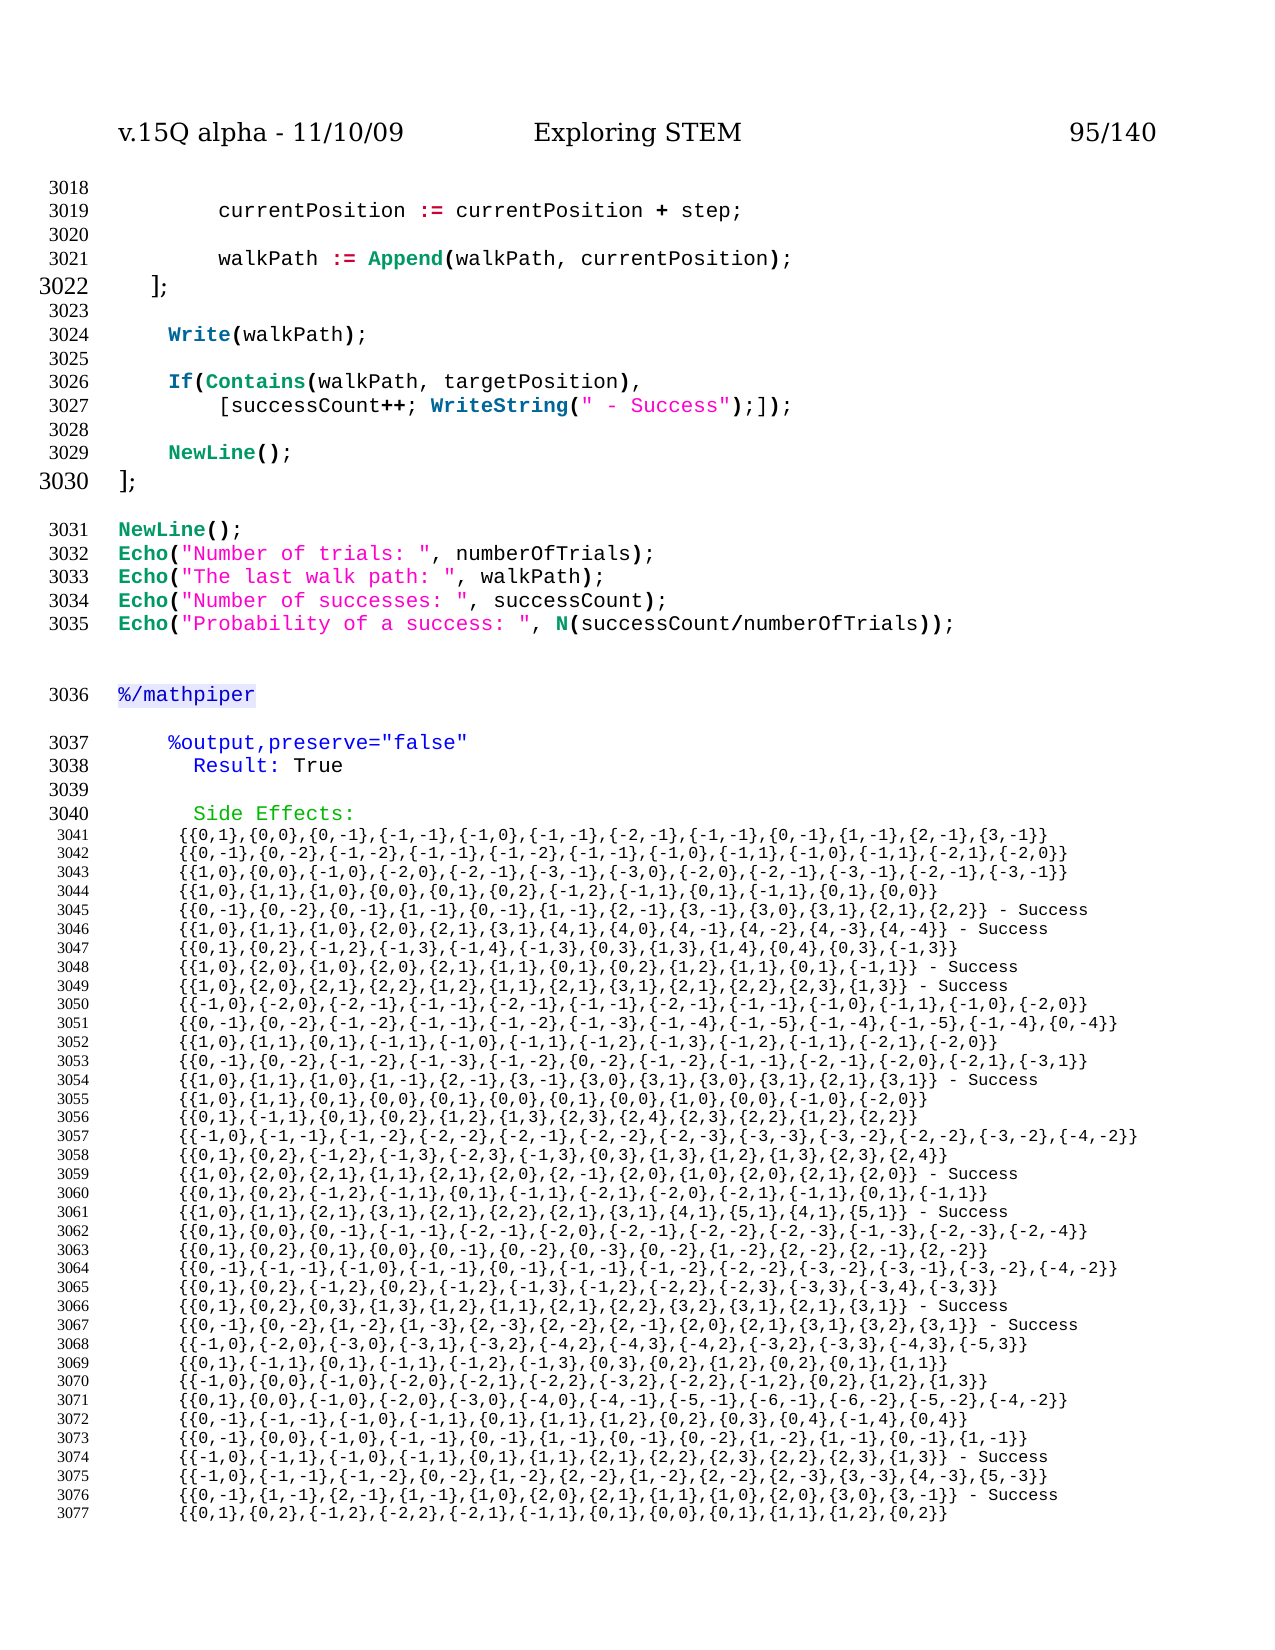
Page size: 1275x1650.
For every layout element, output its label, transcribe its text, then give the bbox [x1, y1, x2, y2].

text {{0,1},{-1,1},{0,1},{-1,1},{-1,2},{-1,3},{0,3},{0,2},{1,2},{0,2},{0,1},{1,1}} [118, 1354, 1157, 1373]
text {{-1,0},{-1,1},{-1,0},{-1,1},{0,1},{1,1},{2,1},{2,2},{2,3},{2,2},{2,3},{1,3}} - Success [118, 1448, 1157, 1467]
text %output,preserve="false" [118, 732, 1157, 755]
text {{-1,0},{-1,-1},{-1,-2},{-2,-2},{-2,-1},{-2,-2},{-2,-3},{-3,-3},{-3,-2},{-2,-2},{-3,-2},{-4,-2}} [118, 1128, 1157, 1147]
text %/mathpiper [118, 684, 1157, 708]
text {{1,0},{1,1},{0,1},{0,0},{0,1},{0,0},{0,1},{0,0},{1,0},{0,0},{-1,0},{-2,0}} [118, 1090, 1157, 1109]
text walkPath := Append(walkPath, currentPosition); [118, 248, 1157, 271]
text {{0,-1},{-1,-1},{-1,0},{-1,1},{0,1},{1,1},{1,2},{0,2},{0,3},{0,4},{-1,4},{0,4}} [118, 1411, 1157, 1429]
text ]; [118, 271, 1157, 301]
text {{1,0},{1,1},{1,0},{2,0},{2,1},{3,1},{4,1},{4,0},{4,-1},{4,-2},{4,-3},{4,-4}} - Success [118, 921, 1157, 939]
text Side Effects: [118, 803, 1157, 826]
text {{1,0},{0,0},{-1,0},{-2,0},{-2,-1},{-3,-1},{-3,0},{-2,0},{-2,-1},{-3,-1},{-2,-1},{-3,-1}} [118, 864, 1157, 883]
text {{0,1},{0,0},{-1,0},{-2,0},{-3,0},{-4,0},{-4,-1},{-5,-1},{-6,-1},{-6,-2},{-5,-2},{-4,-2}} [118, 1392, 1157, 1411]
text {{-1,0},{0,0},{-1,0},{-2,0},{-2,1},{-2,2},{-3,2},{-2,2},{-1,2},{0,2},{1,2},{1,3}} [118, 1373, 1157, 1392]
text {{0,-1},{1,-1},{2,-1},{1,-1},{1,0},{2,0},{2,1},{1,1},{1,0},{2,0},{3,0},{3,-1}} - Success [118, 1486, 1157, 1505]
text {{0,1},{0,0},{0,-1},{-1,-1},{-1,0},{-1,-1},{-2,-1},{-1,-1},{0,-1},{1,-1},{2,-1},{3,-1}} [118, 826, 1157, 845]
text {{1,0},{1,1},{1,0},{0,0},{0,1},{0,2},{-1,2},{-1,1},{0,1},{-1,1},{0,1},{0,0}} [118, 883, 1157, 902]
text {{0,-1},{0,0},{-1,0},{-1,-1},{0,-1},{1,-1},{0,-1},{0,-2},{1,-2},{1,-1},{0,-1},{1,-1}} [118, 1429, 1157, 1448]
text ]; [118, 466, 1157, 495]
text {{0,1},{0,2},{-1,2},{-1,1},{0,1},{-1,1},{-2,1},{-2,0},{-2,1},{-1,1},{0,1},{-1,1}} [118, 1184, 1157, 1203]
text {{0,-1},{0,-2},{-1,-2},{-1,-3},{-1,-2},{0,-2},{-1,-2},{-1,-1},{-2,-1},{-2,0},{-2,1},{-3,1}} [118, 1052, 1157, 1071]
text {{0,1},{0,2},{-1,2},{-1,3},{-1,4},{-1,3},{0,3},{1,3},{1,4},{0,4},{0,3},{-1,3}} [118, 939, 1157, 958]
text {{1,0},{1,1},{1,0},{1,-1},{2,-1},{3,-1},{3,0},{3,1},{3,0},{3,1},{2,1},{3,1}} - Success [118, 1071, 1157, 1090]
text {{0,1},{0,2},{0,3},{1,3},{1,2},{1,1},{2,1},{2,2},{3,2},{3,1},{2,1},{3,1}} - Success [118, 1298, 1157, 1316]
text Echo("Number of successes: ", successCount); [118, 590, 1157, 613]
text {{-1,0},{-1,-1},{-1,-2},{0,-2},{1,-2},{2,-2},{1,-2},{2,-2},{2,-3},{3,-3},{4,-3},{5,-3}} [118, 1467, 1157, 1486]
text {{0,-1},{0,-2},{0,-1},{1,-1},{0,-1},{1,-1},{2,-1},{3,-1},{3,0},{3,1},{2,1},{2,2}} - Success [118, 902, 1157, 921]
text NewLine(); [118, 519, 1157, 542]
text {{0,1},{0,2},{0,1},{0,0},{0,-1},{0,-2},{0,-3},{0,-2},{1,-2},{2,-2},{2,-1},{2,-2}} [118, 1241, 1157, 1260]
text {{1,0},{2,0},{2,1},{2,2},{1,2},{1,1},{2,1},{3,1},{2,1},{2,2},{2,3},{1,3}} - Success [118, 977, 1157, 996]
text {{0,-1},{-1,-1},{-1,0},{-1,-1},{0,-1},{-1,-1},{-1,-2},{-2,-2},{-3,-2},{-3,-1},{-3,-2},{-4,-2}} [118, 1260, 1157, 1279]
text {{1,0},{1,1},{0,1},{-1,1},{-1,0},{-1,1},{-1,2},{-1,3},{-1,2},{-1,1},{-2,1},{-2,0}} [118, 1034, 1157, 1052]
text {{0,1},{0,2},{-1,2},{0,2},{-1,2},{-1,3},{-1,2},{-2,2},{-2,3},{-3,3},{-3,4},{-3,3}} [118, 1279, 1157, 1298]
text {{0,1},{0,0},{0,-1},{-1,-1},{-2,-1},{-2,0},{-2,-1},{-2,-2},{-2,-3},{-1,-3},{-2,-3},{-2,-4}} [118, 1222, 1157, 1241]
text currentPosition := currentPosition + step; [118, 200, 1157, 224]
text Echo("Number of trials: ", numberOfTrials); [118, 542, 1157, 566]
text Echo("Probability of a success: ", N(successCount/numberOfTrials)); [118, 613, 1157, 637]
text Write(walkPath); [118, 324, 1157, 348]
text {{-1,0},{-2,0},{-2,-1},{-1,-1},{-2,-1},{-1,-1},{-2,-1},{-1,-1},{-1,0},{-1,1},{-1,0},{-2,0}} [118, 996, 1157, 1015]
text NewLine(); [118, 442, 1157, 466]
text {{1,0},{2,0},{1,0},{2,0},{2,1},{1,1},{0,1},{0,2},{1,2},{1,1},{0,1},{-1,1}} - Success [118, 958, 1157, 977]
text {{-1,0},{-2,0},{-3,0},{-3,1},{-3,2},{-4,2},{-4,3},{-4,2},{-3,2},{-3,3},{-4,3},{-5,3}} [118, 1335, 1157, 1354]
text {{0,1},{-1,1},{0,1},{0,2},{1,2},{1,3},{2,3},{2,4},{2,3},{2,2},{1,2},{2,2}} [118, 1109, 1157, 1128]
text {{0,1},{0,2},{-1,2},{-2,2},{-2,1},{-1,1},{0,1},{0,0},{0,1},{1,1},{1,2},{0,2}} [118, 1505, 1157, 1524]
text {{0,-1},{0,-2},{1,-2},{1,-3},{2,-3},{2,-2},{2,-1},{2,0},{2,1},{3,1},{3,2},{3,1}} - Success [118, 1316, 1157, 1335]
text {{0,-1},{0,-2},{-1,-2},{-1,-1},{-1,-2},{-1,-1},{-1,0},{-1,1},{-1,0},{-1,1},{-2,1},{-2,0}} [118, 845, 1157, 864]
text {{0,-1},{0,-2},{-1,-2},{-1,-1},{-1,-2},{-1,-3},{-1,-4},{-1,-5},{-1,-4},{-1,-5},{-1,-4},{0,-4}} [118, 1015, 1157, 1034]
text Echo("The last walk path: ", walkPath); [118, 566, 1157, 590]
text If(Contains(walkPath, targetPosition), [118, 371, 1157, 395]
text {{0,1},{0,2},{-1,2},{-1,3},{-2,3},{-1,3},{0,3},{1,3},{1,2},{1,3},{2,3},{2,4}} [118, 1147, 1157, 1166]
text {{1,0},{1,1},{2,1},{3,1},{2,1},{2,2},{2,1},{3,1},{4,1},{5,1},{4,1},{5,1}} - Success [118, 1203, 1157, 1222]
text Result: True [118, 755, 1157, 779]
text [successCount++; WriteString(" - Success");]); [118, 395, 1157, 419]
text {{1,0},{2,0},{2,1},{1,1},{2,1},{2,0},{2,-1},{2,0},{1,0},{2,0},{2,1},{2,0}} - Success [118, 1166, 1157, 1184]
